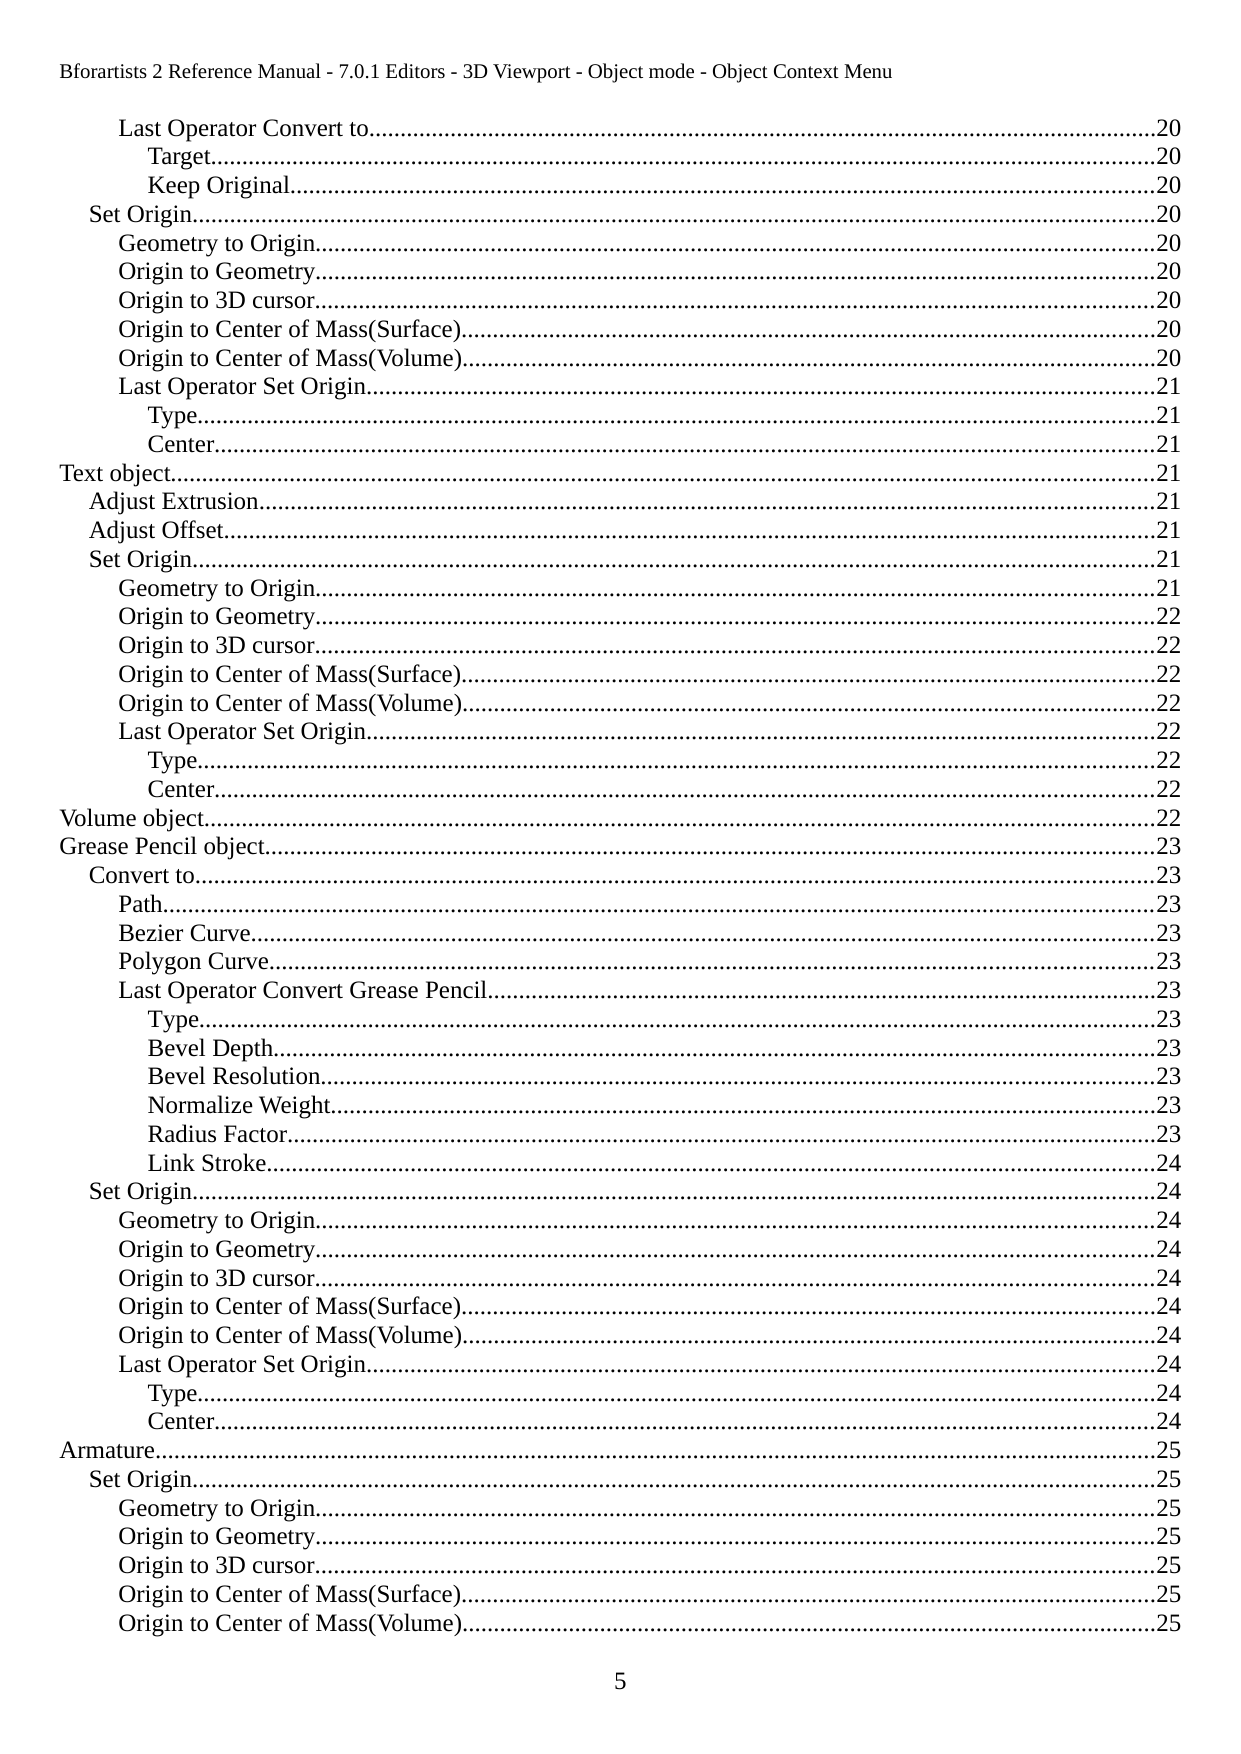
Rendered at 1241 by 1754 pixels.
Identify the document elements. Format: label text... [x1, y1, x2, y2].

text Convert to 23 [88, 860, 1181, 889]
text Origin to Center of Mass(Volume) 22 [118, 688, 1181, 716]
text Volume object 22 [59, 803, 1181, 831]
text Bevel Resolution 23 [147, 1061, 1181, 1090]
text Last Operator Set Origin 21 [118, 371, 1181, 400]
text Set Origin 21 [88, 544, 1181, 573]
text Center 21 [147, 429, 1181, 458]
text Origin to Geometry 22 [118, 601, 1181, 630]
text Set Origin 25 [88, 1464, 1181, 1493]
text Origin to Geometry 20 [118, 256, 1181, 285]
text Geometry to Origin 20 [118, 228, 1181, 256]
text Last Operator Convert to 20 [118, 113, 1181, 141]
text Origin to Geometry 25 [118, 1521, 1181, 1550]
text Polygon Curve 23 [118, 946, 1181, 975]
text Center 22 [147, 774, 1181, 803]
text Grease Pencil object 23 [59, 831, 1181, 860]
text Origin to Center of Mass(Surface) 20 [118, 314, 1181, 343]
text Geometry to Origin 21 [118, 573, 1181, 601]
text Adjust Extrusion 21 [88, 486, 1181, 515]
text Type 24 [147, 1378, 1181, 1406]
text Last Operator Convert Grease Pencil 23 [118, 975, 1181, 1004]
text Type 22 [147, 745, 1181, 774]
text Origin to Center of Mass(Volume) 24 [118, 1320, 1181, 1349]
text Bevel Depth 23 [147, 1033, 1181, 1061]
text Geometry to Origin 24 [118, 1205, 1181, 1234]
text Origin to Center of Mass(Volume) 25 [118, 1608, 1181, 1636]
text Adjust Offset 21 [88, 515, 1181, 544]
text Origin to Center of Mass(Surface) 22 [118, 659, 1181, 688]
text Origin to 3D cursor 25 [118, 1550, 1181, 1579]
text Origin to Center of Mass(Surface) 25 [118, 1579, 1181, 1608]
text Bezier Curve 23 [118, 918, 1181, 946]
text Origin to Geometry 24 [118, 1234, 1181, 1263]
text Set Origin 20 [88, 199, 1181, 228]
text Geometry to Origin 25 [118, 1493, 1181, 1521]
text Origin to 3D cursor 22 [118, 630, 1181, 659]
text Origin to Center of Mass(Volume) 20 [118, 343, 1181, 371]
text Origin to 3D cursor 24 [118, 1263, 1181, 1291]
text Set Origin 24 [88, 1176, 1181, 1205]
text Type 21 [147, 400, 1181, 429]
text Path 23 [118, 889, 1181, 918]
text Last Operator Set Origin 24 [118, 1349, 1181, 1378]
text Origin to Center of Mass(Surface) 24 [118, 1291, 1181, 1320]
text Type 23 [147, 1004, 1181, 1033]
text Target 20 [147, 141, 1181, 170]
text Text object 21 [59, 458, 1181, 486]
text Radius Factor 23 [147, 1119, 1181, 1148]
text Last Operator Set Origin 22 [118, 716, 1181, 745]
text Origin to 3D cursor 20 [118, 285, 1181, 314]
text Keep Original 20 [147, 170, 1181, 199]
text Normalize Weight 23 [147, 1090, 1181, 1119]
text Link Stroke 24 [147, 1148, 1181, 1176]
text Center 24 [147, 1406, 1181, 1435]
text Armature 25 [59, 1435, 1181, 1464]
